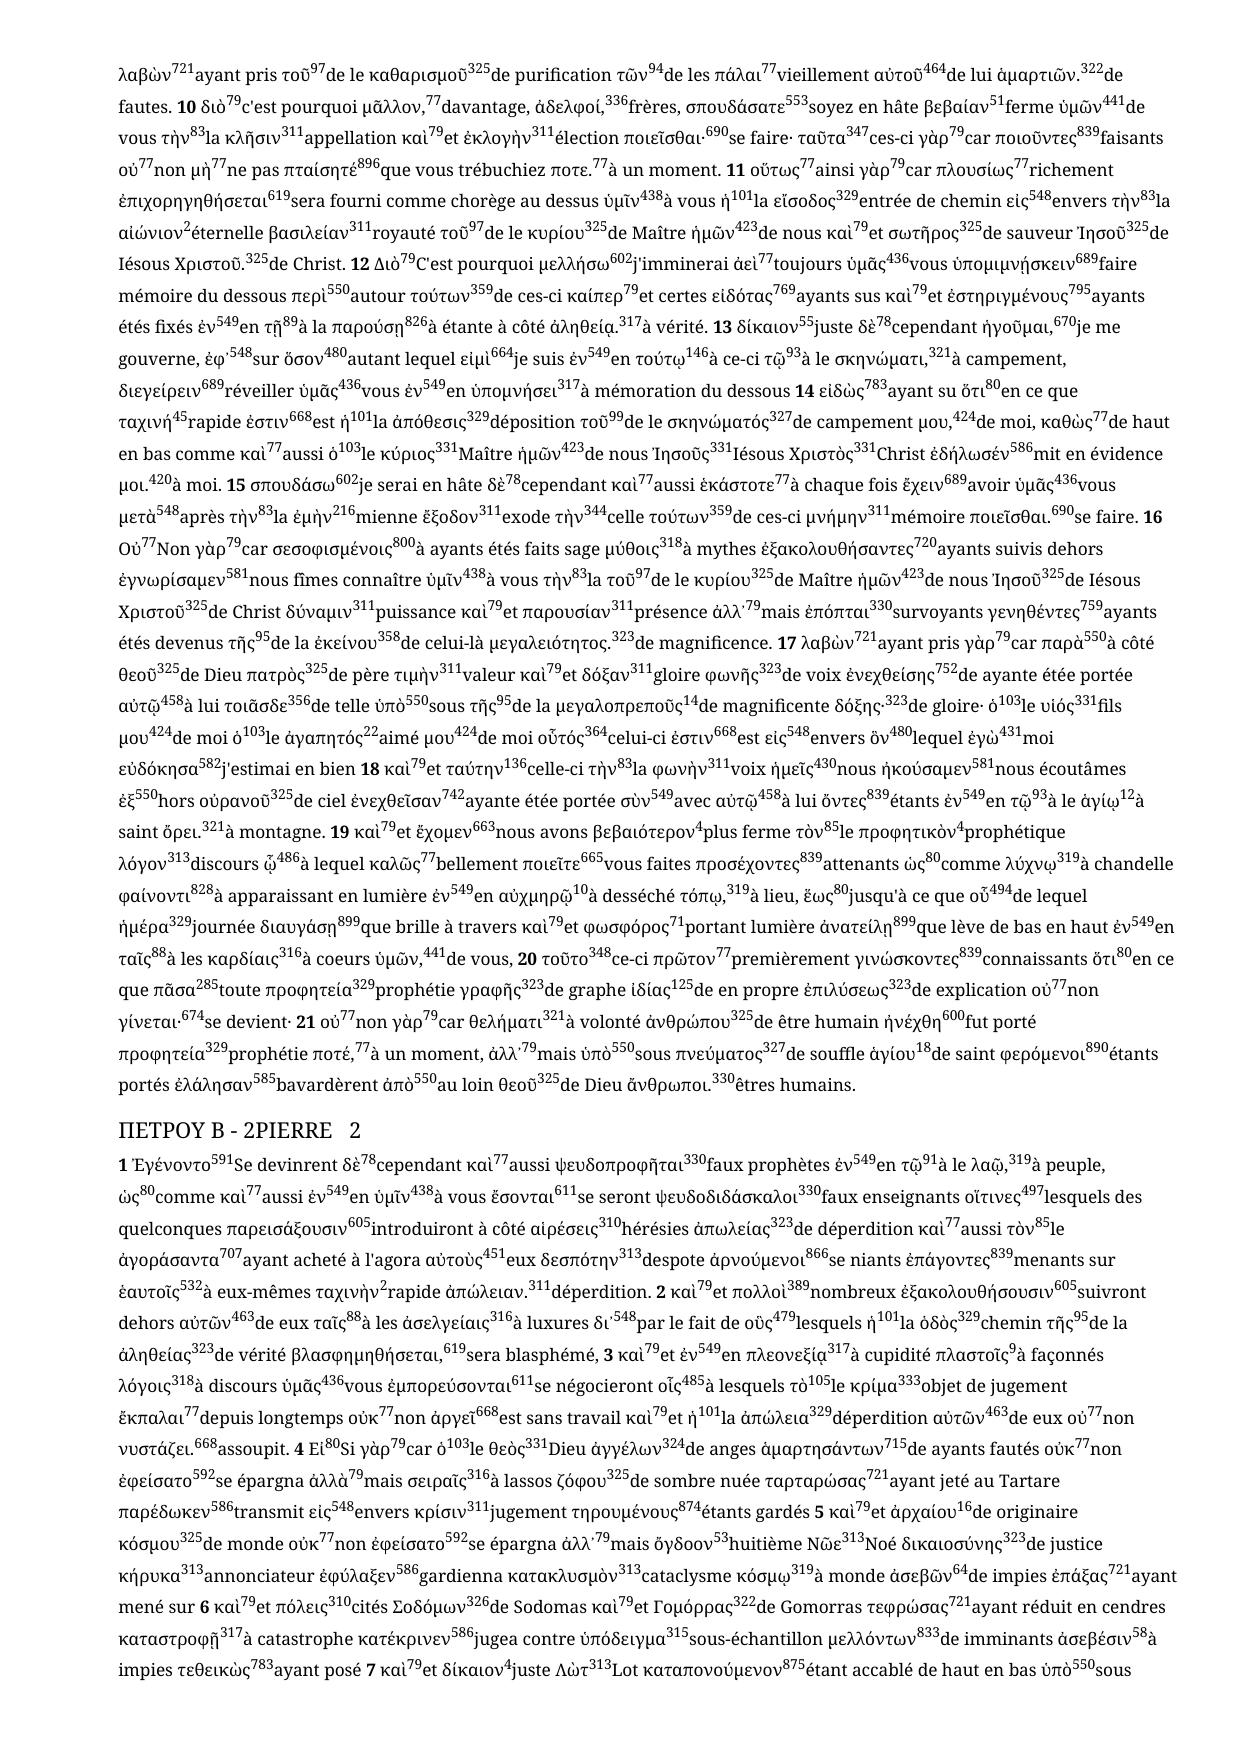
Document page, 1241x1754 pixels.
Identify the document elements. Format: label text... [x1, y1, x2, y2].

text 1 Ἐγένοντο591Se devinrent δὲ78cependant καὶ77aussi ψευδοπροφῆται330faux prophètes ἐν549en τῷ91à le λαῷ,319à peuple, ὡς80comme καὶ77aussi ἐν549en ὑμῖν438à vous ἔσονται611se seront ψευδοδιδάσκαλοι330faux enseignants οἵτινες497lesquels des quelconques παρεισάξουσιν605introduiront à côté αἱρέσεις310hérésies ἀπωλείας323de déperdition καὶ77aussi τὸν85le ἀγοράσαντα707ayant acheté à l'agora αὐτοὺς451eux δεσπότην313despote ἀρνούμενοι866se niants ἐπάγοντες839menants sur ἑαυτοῖς532à eux-mêmes ταχινὴν2rapide ἀπώλειαν.311déperdition. 2 καὶ79et πολλοὶ389nombreux ἐξακολουθήσουσιν605suivront dehors αὐτῶν463de eux ταῖς88à les ἀσελγείαις316à luxures δι᾽548par le fait de οὓς479lesquels ἡ101la ὁδὸς329chemin τῆς95de la ἀληθείας323de vérité βλασφημηθήσεται,619sera blasphémé, 3 καὶ79et ἐν549en πλεονεξίᾳ317à cupidité πλαστοῖς9à façonnés λόγοις318à discours ὑμᾶς436vous ἐμπορεύσονται611se négocieront οἷς485à lesquels τὸ105le κρίμα333objet de jugement ἔκπαλαι77depuis longtemps οὐκ77non ἀργεῖ668est sans travail καὶ79et ἡ101la ἀπώλεια329déperdition αὐτῶν463de eux οὐ77non νυστάζει.668assoupit. 4 Εἰ80Si γὰρ79car ὁ103le θεὸς331Dieu ἀγγέλων324de anges ἁμαρτησάντων715de ayants fautés οὐκ77non ἐφείσατο592se épargna ἀλλὰ79mais σειραῖς316à lassos ζόφου325de sombre nuée ταρταρώσας721ayant jeté au Tartare παρέδωκεν586transmit εἰς548envers κρίσιν311jugement τηρουμένους874étants gardés 5 καὶ79et ἀρχαίου16de originaire κόσμου325de monde οὐκ77non ἐφείσατο592se épargna ἀλλ᾽79mais ὄγδοον53huitième Νῶε313Noé δικαιοσύνης323de justice κήρυκα313annonciateur ἐφύλαξεν586gardienna κατακλυσμὸν313cataclysme κόσμῳ319à monde ἀσεβῶν64de impies ἐπάξας721ayant mené sur 6 καὶ79et πόλεις310cités Σοδόμων326de Sodomas καὶ79et Γομόρρας322de Gomorras τεφρώσας721ayant réduit en cendres καταστροφῇ317à catastrophe κατέκρινεν586jugea contre ὑπόδειγμα315sous-échantillon μελλόντων833de imminants ἀσεβέσιν58à impies τεθεικὼς783ayant posé 7 καὶ79et δίκαιον4juste Λὼτ313Lot καταπονούμενον875étant accablé de haut en bas ὑπὸ550sous τῆς95de la τῶν96de les ἀθέσμων64de sans institutions ἐν549en ἀσελγείᾳ317à luxure ἀναστροφῆς323de tournure de bas en haut ἐρρύσατο·592se délivra· 8 βλέμματι321à regard γὰρ79car καὶ79et ἀκοῇ317à écoute ὁ103le δίκαιος71juste ἐγκατοικῶν840établissant maison d'habitation dedans ἐν549en αὐτοῖς457à eux ἡμέραν311journée ἐξ550hors ἡμέρας323de journée ψυχὴν311âme δικαίαν2juste ἀνόμοις11à sans lois ἔργοις320à travaux ἐβασάνιζεν.625torturait. 9 οἶδεν642a su κύριος331Maître εὐσεβεῖς52pieux ἐκ550hors πειρασμοῦ325de tentation ῥύεσθαι,690se délivrer, ἀδίκους52injustes δὲ78cependant εἰς548envers ἡμέραν311journée κρίσεως323de jugement κολαζομένους874étants corrigés τηρεῖν,689garder, 10 μάλιστα77surtout δὲ78cependant τοὺς345ceux ὀπίσω552derrière σαρκὸς323de chair ἐν549en ἐπιθυμίᾳ317à désir en fureur μιασμοῦ325de souillure πορευομένους848se allants καὶ79et κυριότητος323de maîtrise καταφρονοῦντας.821méprisants. τολμηταὶ330audacieux αὐθάδεις21arrogants δόξας310gloires οὐ77non τρέμουσιν667tremblent βλασφημοῦντες,839blasphémants, 11 ὅπου80là où ἄγγελοι330anges ἰσχύϊ317à ténacité καὶ79et δυνάμει317à puissance μείζονες46plus grands ὄντες839étants οὐ77non φέρουσιν667portent κατ᾽550contre αὐτῶν463de eux παρὰ550à côté κυρίῳ319à Maître βλάσφημον2blasphématoire κρίσιν.311jugement. 12 Οὗτοι363Ceux-ci δὲ78cependant ὡς80comme ἄλογα23sans discours ζῷα332êtres vivants γεγεννημένα814ayants étés engendrés φυσικὰ72naturels εἰς548envers ἅλωσιν311capture καὶ79et φθορὰν311corruption ἐν549en οἷς487à lesquels ἀγνοοῦσιν667méconnaissent βλασφημοῦντες839blasphémants ἐν549en τῇ89à la φθορᾷ317à corruption αὐτῶν463de eux καὶ79et φθαρήσονται618seront corrompu 13 ἀδικούμενοι890étants faits injustice μισθὸν313salaire ἀδικίας323de injustice ἡδονὴν311plaisir ἡγούμενοι866se gouvernants τὴν83la ἐν549en ἡμέρᾳ317à journée τρυφήν,311délicatesse, σπίλοι330taches καὶ79et μῶμοι330reproches ἐντρυφῶντες839délectants ἐν549en ταῖς88à les ἀπάταις316à appâts αὐτῶν463de eux συνευωχούμενοι866se festoyants ensemble ὑμῖν,438à vous, 14 ὀφθαλμοὺς312yeux ἔχοντες839ayants μεστοὺς52pleins μοιχαλίδος323de adultéresse καὶ79et ἀκαταπαύστους52incessants ἁμαρτίας,323de faute, δελεάζοντες839amorçants ψυχὰς310âmes ἀστηρίκτους,1non affermies, καρδίαν311coeur γεγυμνασμένην794ayante étée gymnastiqué πλεονεξίας323de cupidité ἔχοντες,839ayants, κατάρας323de imprécation de haut en bas τέκνα.332enfants. 15 καταλιπόντες720ayants laissés en contrebas εὐθεῖαν2directe ὁδὸν311chemin ἐπλανήθησαν599furent égaré ἐξακολουθήσαντες720ayants suivis dehors τῇ89à la ὁδῷ317à chemin τοῦ97de le Βαλαὰμ325de Balaam τοῦ97de le Βοσὸρ325de Bosor ὃς498lequel μισθὸν313salaire ἀδικίας323de injustice ἠγάπησεν,586aima, 16 ἔλεγξιν311réfutation δὲ78cependant ἔσχεν586eut ἰδίας125de en propre παρανομίας·323de contrariation de la loi· ὑποζύγιον333bête sous joug ἄφωνον24sans voix ἐν549en ἀνθρώπου325de être humain φωνῇ317à voix φθεγξάμενον741se ayant prononcé un son ἐκώλυσεν586empêcha τὴν83la τοῦ97de le προφήτου325de prophète παραφρονίαν.311pensée à côté. 17 οὗτοί363ceux-ci εἰσιν667sont πηγαὶ328sources ἄνυδροι19sans eaux καὶ79et ὁμίχλαι328brumes ὑπὸ550sous λαίλαπος323de ouragan ἐλαυνόμεναι888étantes propulsées οἷς485à lesquels ὁ103le ζόφος331sombre nuée τοῦ99de le σκότους327de ténèbre τετήρηται.654a été gardé. 18 ὑπέρογκα54super-masses γὰρ79car ματαιότητος323de vanité φθεγγόμενοι866se prononçants un son δελεάζουσιν667amorcent ἐν549en ἐπιθυμίαις316à désirs en fureurs σαρκὸς323de chair ἀσελγείαις316à luxures τοὺς345ceux ὀλίγως77courtement ἀποφεύγοντας821fuyants loin τοὺς345ceux ἐν549en πλάνῃ317à égarement ἀναστρεφομένους,874étants tournés de bas en haut, 19 ἐλευθερίαν311liberté αὐτοῖς457à eux ἐπαγγελλόμενοι866se promettants αὐτοὶ468eux δοῦλοι330mâles esclaves ὑπάρχοντες839subsistants τῆς95de la φθορᾶς·323de corruption· ᾧ486à lequel γάρ79car τις390un quelconque ἥττηται,648s'a infériorisé, τούτῳ352à celui-ci δεδούλωται.654a été esclavagé. 20 εἰ80si γὰρ79car ἀποφυγόντες720ayants fuis loin τὰ86les μιάσματα314miasmes τοῦ97de le κόσμου325de monde ἐν549en ἐπιγνώσει317à reconnaissance τοῦ97de le κυρίου325de Maître ἡμῶν423de nous καὶ79et σωτῆρος325de sauveur Ἰησοῦ325de Iésous Χριστοῦ,325de Christ, τούτοις353à ces-ci δὲ78cependant πάλιν77de nouveau ἐμπλακέντες759ayants étés tressés dans ἡττῶνται,647s'ont infériorisé, γέγονεν642a devenu αὐτοῖς457à eux τὰ104les ἔσχατα72derniers χείρονα48pires τῶν98de les πρώτων.66de premiers. 21 κρεῖττον49meilleur γὰρ79car ἦν625était αὐτοῖς457à eux μὴ77ne pas ἐπεγνωκέναι686avoir reconnu τὴν83la ὁδὸν311chemin τῆς95de la δικαιοσύνης323de justice ἢ79ou ἐπιγνοῦσιν712à ayants reconnus ὑποστρέψαι681retourner en arrière ἐκ550hors τῆς95de la παραδοθείσης752de ayante étée transmise αὐτοῖς457à eux ἁγίας14de sainte ἐντολῆς.323de commandement. 22 συμβέβηκεν642a arrivé avec αὐτοῖς457à eux τὸ366ce τῆς95de la ἀληθοῦς14de vrai παροιμίας·323de proverbe· κύων331chien ἐπιστρέψας721ayant tourné sur ἐπὶ548sur τὸ247le ἴδιον117en propre ἐξέραμα,315vomi, καί·79et· ὗς329truie λουσαμένη738se ayante baignée εἰς548envers κυλισμὸν313roulement βορβόρου.325de bourbier. [118, 1149, 1181, 1682]
text 1 Σίμων331Simon Πέτρος331Pierre δοῦλος331mâle esclave καὶ79et ἀπόστολος331envoyé Ἰησοῦ325de Iésous Χριστοῦ325de Christ τοῖς351à ceux ἰσότιμον51de valeur égal ἡμῖν419à nous λαχοῦσιν712à ayants obtenus par le sort πίστιν311croyance ἐν549en δικαιοσύνῃ317à justice τοῦ97de le θεοῦ325de Dieu ἡμῶν423de nous καὶ79et σωτῆρος325de sauveur Ἰησοῦ325de Iésous Χριστοῦ,325de Christ, 2 χάρις329grâce ὑμῖν438à vous καὶ79et εἰρήνη329paix πληθυνθείη697que soit multiplié ἐν549en ἐπιγνώσει317à reconnaissance τοῦ97de le θεοῦ325de Dieu καὶ79et Ἰησοῦ325de Iésous τοῦ97de le κυρίου325de Maître ἡμῶν.423de nous. 3 Ὡς80Comme πάντα374tous ἡμῖν419à nous τῆς95de la θείας14de divine δυνάμεως323de puissance αὐτοῦ464de lui τὰ347ces πρὸς548vers ζωὴν311vie καὶ79et εὐσέβειαν311piété δεδωρημένης790de se ayante gratifiée διὰ550par τῆς95de la ἐπιγνώσεως323de reconnaissance τοῦ358de celui καλέσαντος716de ayant appelé ἡμᾶς416nous διὰ550par δόξης323de gloire καὶ79et ἀρετῆς323de vertu 4 δι᾽550par ὧν493de lesquels τὰ246les τίμια5de valeurs καὶ79et μέγιστα5plus grands ἡμῖν419à nous ἐπαγγέλματα314promesses δεδώρηται,648s'a gratifié, ἵνα80afin que διὰ550par τούτων359de ces-ci γένησθε902que vous vous deveniez θείας63de divine κοινωνοὶ330communiants φύσεως323de nature ἀποφυγόντες720ayants fuis loin τῆς95de la ἐν549en τῷ91à le κόσμῳ319à monde ἐν549en ἐπιθυμίᾳ317à désir en fureur φθορᾶς.323de corruption. 5 καὶ77aussi αὐτὸ348même τοῦτο140ce-ci δὲ78cependant σπουδὴν311hâte πᾶσαν267toute παρεισενέγκαντες720ayants importés à côté ἐπιχορηγήσατε553fournissez comme chorège au dessus ἐν549en τῇ89à la πίστει317à croyance ὑμῶν441de vous τὴν83la ἀρετήν,311vertu, ἐν549en δὲ78cependant τῇ89à la ἀρετῇ317à vertu τὴν83la γνῶσιν,311connaissance, 6 ἐν549en δὲ78cependant τῇ89à la γνώσει317à connaissance τὴν83la ἐγκράτειαν,311force intérieure, ἐν549en δὲ78cependant τῇ89à la ἐγκρατείᾳ317à force intérieure τὴν83la ὑπομονήν,311résistance, ἐν549en δὲ78cependant τῇ89à la ὑπομονῇ317à résistance τὴν83la εὐσέβειαν,311piété, 7 ἐν549en δὲ78cependant τῇ89à la εὐσεβείᾳ317à piété τὴν83la φιλαδελφίαν,311amitié fraternel, ἐν549en δὲ78cependant τῇ89à la φιλαδελφίᾳ317à amitié fraternel τὴν83la ἀγάπην.311amour. 8 ταῦτα365ces-ci γὰρ79car ὑμῖν438à vous ὑπάρχοντα841subsistants καὶ79et πλεονάζοντα841faisants plus nombreux οὐκ77non ἀργοὺς52sans travaux οὐδὲ79non cependant ἀκάρπους52sans fruits καθίστησιν668constitue εἰς548envers τὴν83la τοῦ97de le κυρίου325de Maître ἡμῶν423de nous Ἰησοῦ325de Iésous Χριστοῦ325de Christ ἐπίγνωσιν·311reconnaissance· 9 ᾧ486à lequel γὰρ79car μὴ77ne pas πάρεστιν668est à côté ταῦτα,365ces-ci, τυφλός47aveugle ἐστιν668est μυωπάζων840étant myope λήθην311oubli λαβὼν721ayant pris τοῦ97de le καθαρισμοῦ325de purification τῶν94de les πάλαι77vieillement αὐτοῦ464de lui ἁμαρτιῶν.322de fautes. 10 διὸ79c'est pourquoi μᾶλλον,77davantage, ἀδελφοί,336frères, σπουδάσατε553soyez en hâte βεβαίαν51ferme ὑμῶν441de vous τὴν83la κλῆσιν311appellation καὶ79et ἐκλογὴν311élection ποιεῖσθαι·690se faire· ταῦτα347ces-ci γὰρ79car ποιοῦντες839faisants οὐ77non μὴ77ne pas πταίσητέ896que vous trébuchiez ποτε.77à un moment. 11 οὕτως77ainsi γὰρ79car πλουσίως77richement ἐπιχορηγηθήσεται619sera fourni comme chorège au dessus ὑμῖν438à vous ἡ101la εἴσοδος329entrée de chemin εἰς548envers τὴν83la αἰώνιον2éternelle βασιλείαν311royauté τοῦ97de le κυρίου325de Maître ἡμῶν423de nous καὶ79et σωτῆρος325de sauveur Ἰησοῦ325de Iésous Χριστοῦ.325de Christ. 12 Διὸ79C'est pourquoi μελλήσω602j'imminerai ἀεὶ77toujours ὑμᾶς436vous ὑπομιμνῄσκειν689faire mémoire du dessous περὶ550autour τούτων359de ces-ci καίπερ79et certes εἰδότας769ayants sus καὶ79et ἐστηριγμένους795ayants étés fixés ἐν549en τῇ89à la παρούσῃ826à étante à côté ἀληθείᾳ.317à vérité. 13 δίκαιον55juste δὲ78cependant ἡγοῦμαι,670je me gouverne, ἐφ᾽548sur ὅσον480autant lequel εἰμὶ664je suis ἐν549en τούτῳ146à ce-ci τῷ93à le σκηνώματι,321à campement, διεγείρειν689réveiller ὑμᾶς436vous ἐν549en ὑπομνήσει317à mémoration du dessous 14 εἰδὼς783ayant su ὅτι80en ce que ταχινή45rapide ἐστιν668est ἡ101la ἀπόθεσις329déposition τοῦ99de le σκηνώματός327de campement μου,424de moi, καθὼς77de haut en bas comme καὶ77aussi ὁ103le κύριος331Maître ἡμῶν423de nous Ἰησοῦς331Iésous Χριστὸς331Christ ἐδήλωσέν586mit en évidence μοι.420à moi. 15 σπουδάσω602je serai en hâte δὲ78cependant καὶ77aussi ἑκάστοτε77à chaque fois ἔχειν689avoir ὑμᾶς436vous μετὰ548après τὴν83la ἐμὴν216mienne ἔξοδον311exode τὴν344celle τούτων359de ces-ci μνήμην311mémoire ποιεῖσθαι.690se faire. 16 Οὐ77Non γὰρ79car σεσοφισμένοις800à ayants étés faits sage μύθοις318à mythes ἐξακολουθήσαντες720ayants suivis dehors ἐγνωρίσαμεν581nous fîmes connaître ὑμῖν438à vous τὴν83la τοῦ97de le κυρίου325de Maître ἡμῶν423de nous Ἰησοῦ325de Iésous Χριστοῦ325de Christ δύναμιν311puissance καὶ79et παρουσίαν311présence ἀλλ᾽79mais ἐπόπται330survoyants γενηθέντες759ayants étés devenus τῆς95de la ἐκείνου358de celui-là μεγαλειότητος.323de magnificence. 17 λαβὼν721ayant pris γὰρ79car παρὰ550à côté θεοῦ325de Dieu πατρὸς325de père τιμὴν311valeur καὶ79et δόξαν311gloire φωνῆς323de voix ἐνεχθείσης752de ayante étée portée αὐτῷ458à lui τοιᾶσδε356de telle ὑπὸ550sous τῆς95de la μεγαλοπρεποῦς14de magnificente δόξης·323de gloire· ὁ103le υἱός331fils μου424de moi ὁ103le ἀγαπητός22aimé μου424de moi οὗτός364celui-ci ἐστιν668est εἰς548envers ὃν480lequel ἐγὼ431moi εὐδόκησα582j'estimai en bien 18 καὶ79et ταύτην136celle-ci τὴν83la φωνὴν311voix ἡμεῖς430nous ἠκούσαμεν581nous écoutâmes ἐξ550hors οὐρανοῦ325de ciel ἐνεχθεῖσαν742ayante étée portée σὺν549avec αὐτῷ458à lui ὄντες839étants ἐν549en τῷ93à le ἁγίῳ12à saint ὄρει.321à montagne. 19 καὶ79et ἔχομεν663nous avons βεβαιότερον4plus ferme τὸν85le προφητικὸν4prophétique λόγον313discours ᾧ486à lequel καλῶς77bellement ποιεῖτε665vous faites προσέχοντες839attenants ὡς80comme λύχνῳ319à chandelle φαίνοντι828à apparaissant en lumière ἐν549en αὐχμηρῷ10à desséché τόπῳ,319à lieu, ἕως80jusqu'à ce que οὗ494de lequel ἡμέρα329journée διαυγάσῃ899que brille à travers καὶ79et φωσφόρος71portant lumière ἀνατείλῃ899que lève de bas en haut ἐν549en ταῖς88à les καρδίαις316à coeurs ὑμῶν,441de vous, 20 τοῦτο348ce-ci πρῶτον77premièrement γινώσκοντες839connaissants ὅτι80en ce que πᾶσα285toute προφητεία329prophétie γραφῆς323de graphe ἰδίας125de en propre ἐπιλύσεως323de explication οὐ77non γίνεται·674se devient· 21 οὐ77non γὰρ79car θελήματι321à volonté ἀνθρώπου325de être humain ἠνέχθη600fut porté προφητεία329prophétie ποτέ,77à un moment, ἀλλ᾽79mais ὑπὸ550sous πνεύματος327de souffle ἁγίου18de saint φερόμενοι890étants portés ἐλάλησαν585bavardèrent ἀπὸ550au loin θεοῦ325de Dieu ἄνθρωποι.330êtres humains. [118, 59, 1181, 1097]
text ΠΕΤΡΟΥ Β - 2PIERRE 2 [118, 1115, 1181, 1145]
